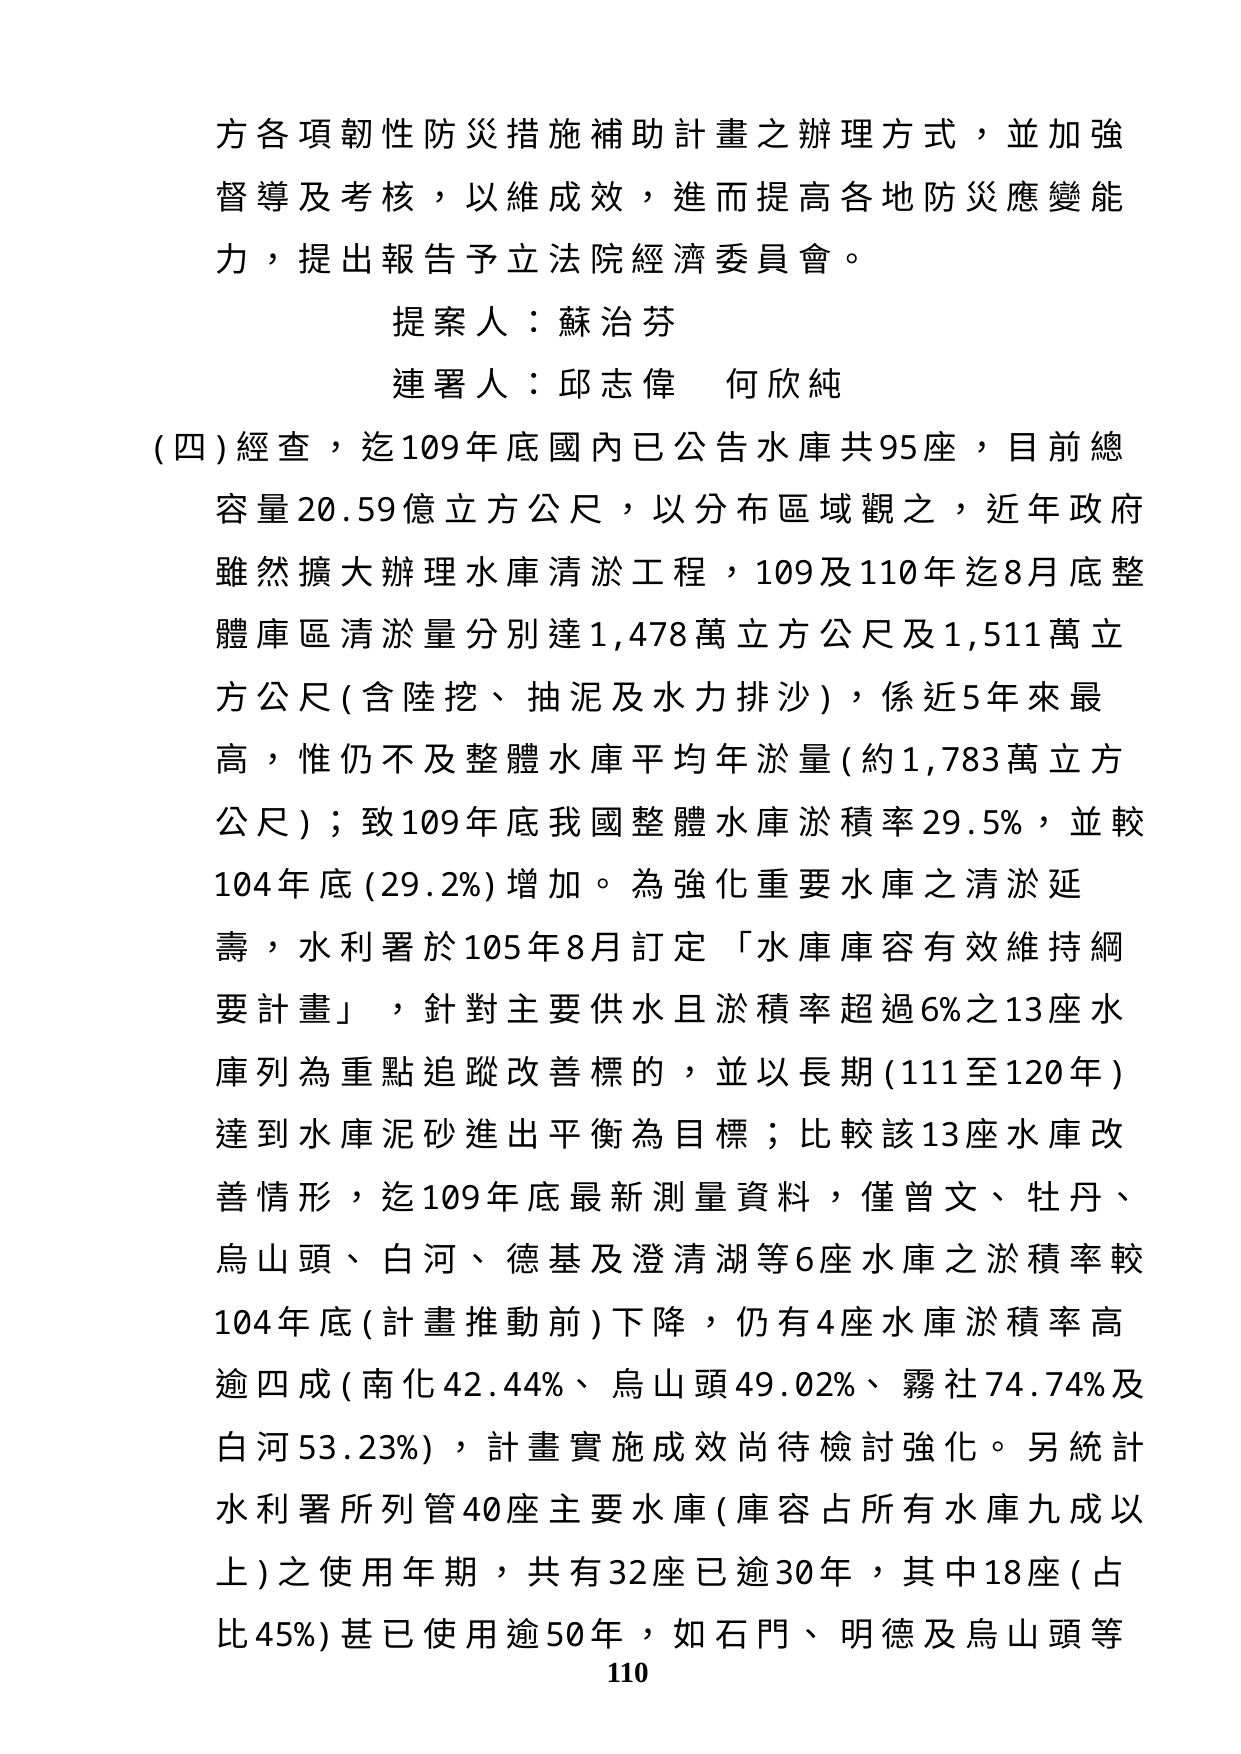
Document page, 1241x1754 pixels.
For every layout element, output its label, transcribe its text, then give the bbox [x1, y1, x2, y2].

text (四)經查，迄109年底國內已公告水庫共95座，目前總容量20.59億立方公尺，以分布區域觀之，近年政府雖然擴大辦理水庫清淤工程，109及110年迄8月底整體庫區清淤量分別達1,478萬立方公尺及1,511萬立方公尺(含陸挖、抽泥及水力排沙)，係近5年來最高，惟仍不及整體水庫平均年淤量(約1,783萬立方公尺)；致109年底我國整體水庫淤積率29.5%，並較104年底(29.2%)增加。為強化重要水庫之清淤延壽，水利署於105年8月訂定「水庫庫容有效維持綱要計畫」，針對主要供水且淤積率超過6%之13座水庫列為重點追蹤改善標的，並以長期(111至120年)達到水庫泥砂進出平衡為目標；比較該13座水庫改善情形，迄109年底最新測量資料，僅曾文、牡丹、烏山頭、白河、德基及澄清湖等6座水庫之淤積率較104年底(計畫推動前)下降，仍有4座水庫淤積率高逾四成(南化42.44%、烏山頭49.02%、霧社74.74%及白河53.23%)，計畫實施成效尚待檢討強化。另統計水利署所列管40座主要水庫(庫容占所有水庫九成以上)之使用年期，共有32座已逾30年，其中18座(占比45%)甚已使用逾50年，如石門、明德及烏山頭等 [140, 403, 1148, 1653]
text 方各項韌性防災措施補助計畫之辦理方式，並加強督導及考核，以維成效，進而提高各地防災應變能力，提出報告予立法院經濟委員會。 [140, 91, 1148, 278]
text 提案人：蘇治芬 [384, 278, 1079, 341]
text 連署人：邱志偉 何欣純 [384, 341, 1079, 403]
